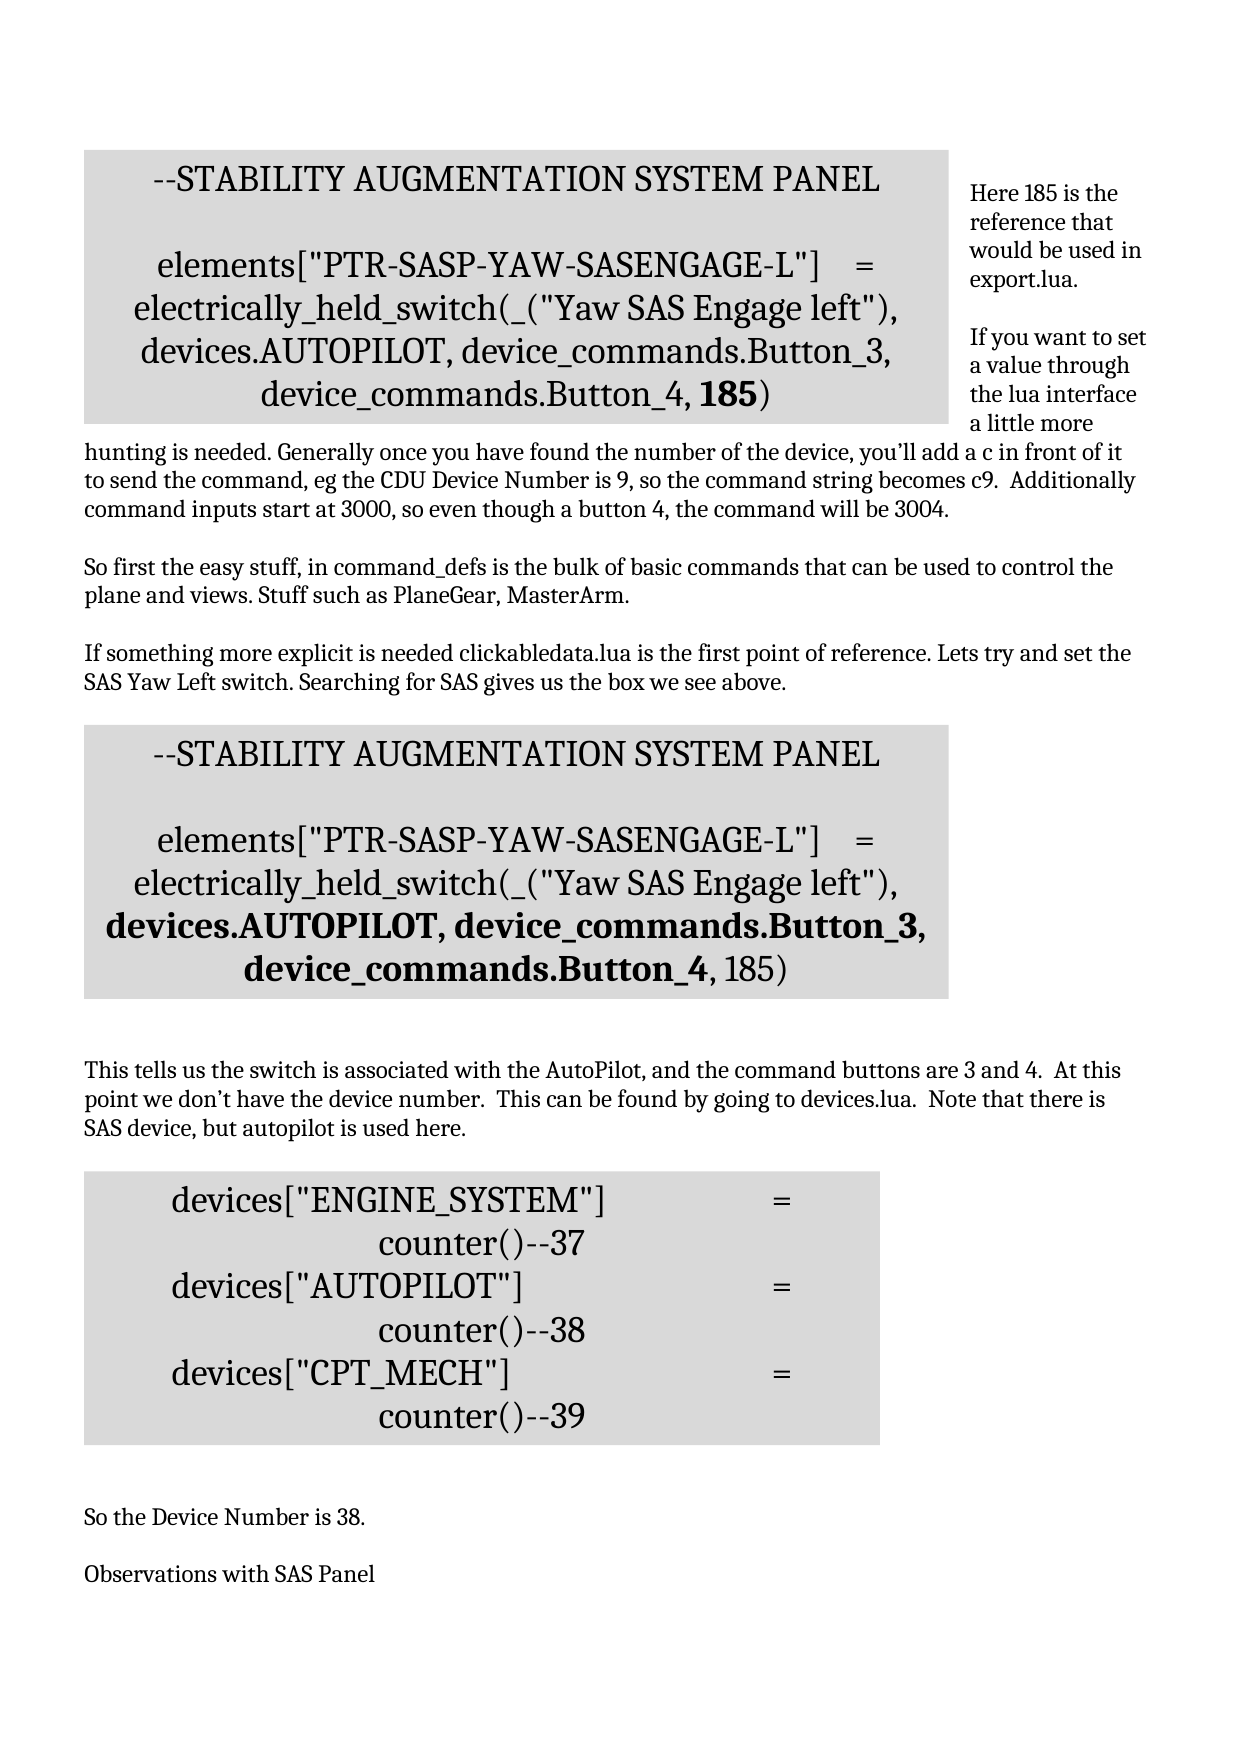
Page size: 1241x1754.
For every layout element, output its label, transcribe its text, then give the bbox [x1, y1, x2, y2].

text So first the easy stuff, in command_defs is the bulk of basic commands that can be used to control the plane and views. Stuff such as PlaneGear, MasterArm. [84, 552, 1148, 610]
text This tells us the switch is associated with the AutoPilot, and the command buttons are 3 and 4. At this point we don’t have the device number. This can be found by going to devices.lua. Note that there is SAS device, but autopilot is used here. [84, 1056, 1148, 1143]
text Observations with SAS Panel [84, 1560, 1148, 1589]
text Here 185 is the reference that would be used in export.lua. [949, 179, 1148, 294]
text So the Device Number is 38. [84, 1503, 1148, 1532]
text If something more explicit is needed clickabledata.lua is the first point of reference. Lets try and set the SAS Yaw Left switch. Searching for SAS gives us the box we see above. [84, 639, 1148, 696]
text If you want to set a value through the lua interface a little more hunting is needed. Generally once you have found the number of the device, you’ll add a c in front of it to send the command, eg the CDU Device Number is 9, so the command string becomes c9. Additionally command inputs start at 3000, so even though a button 4, the command will be 3004. [84, 322, 1148, 524]
